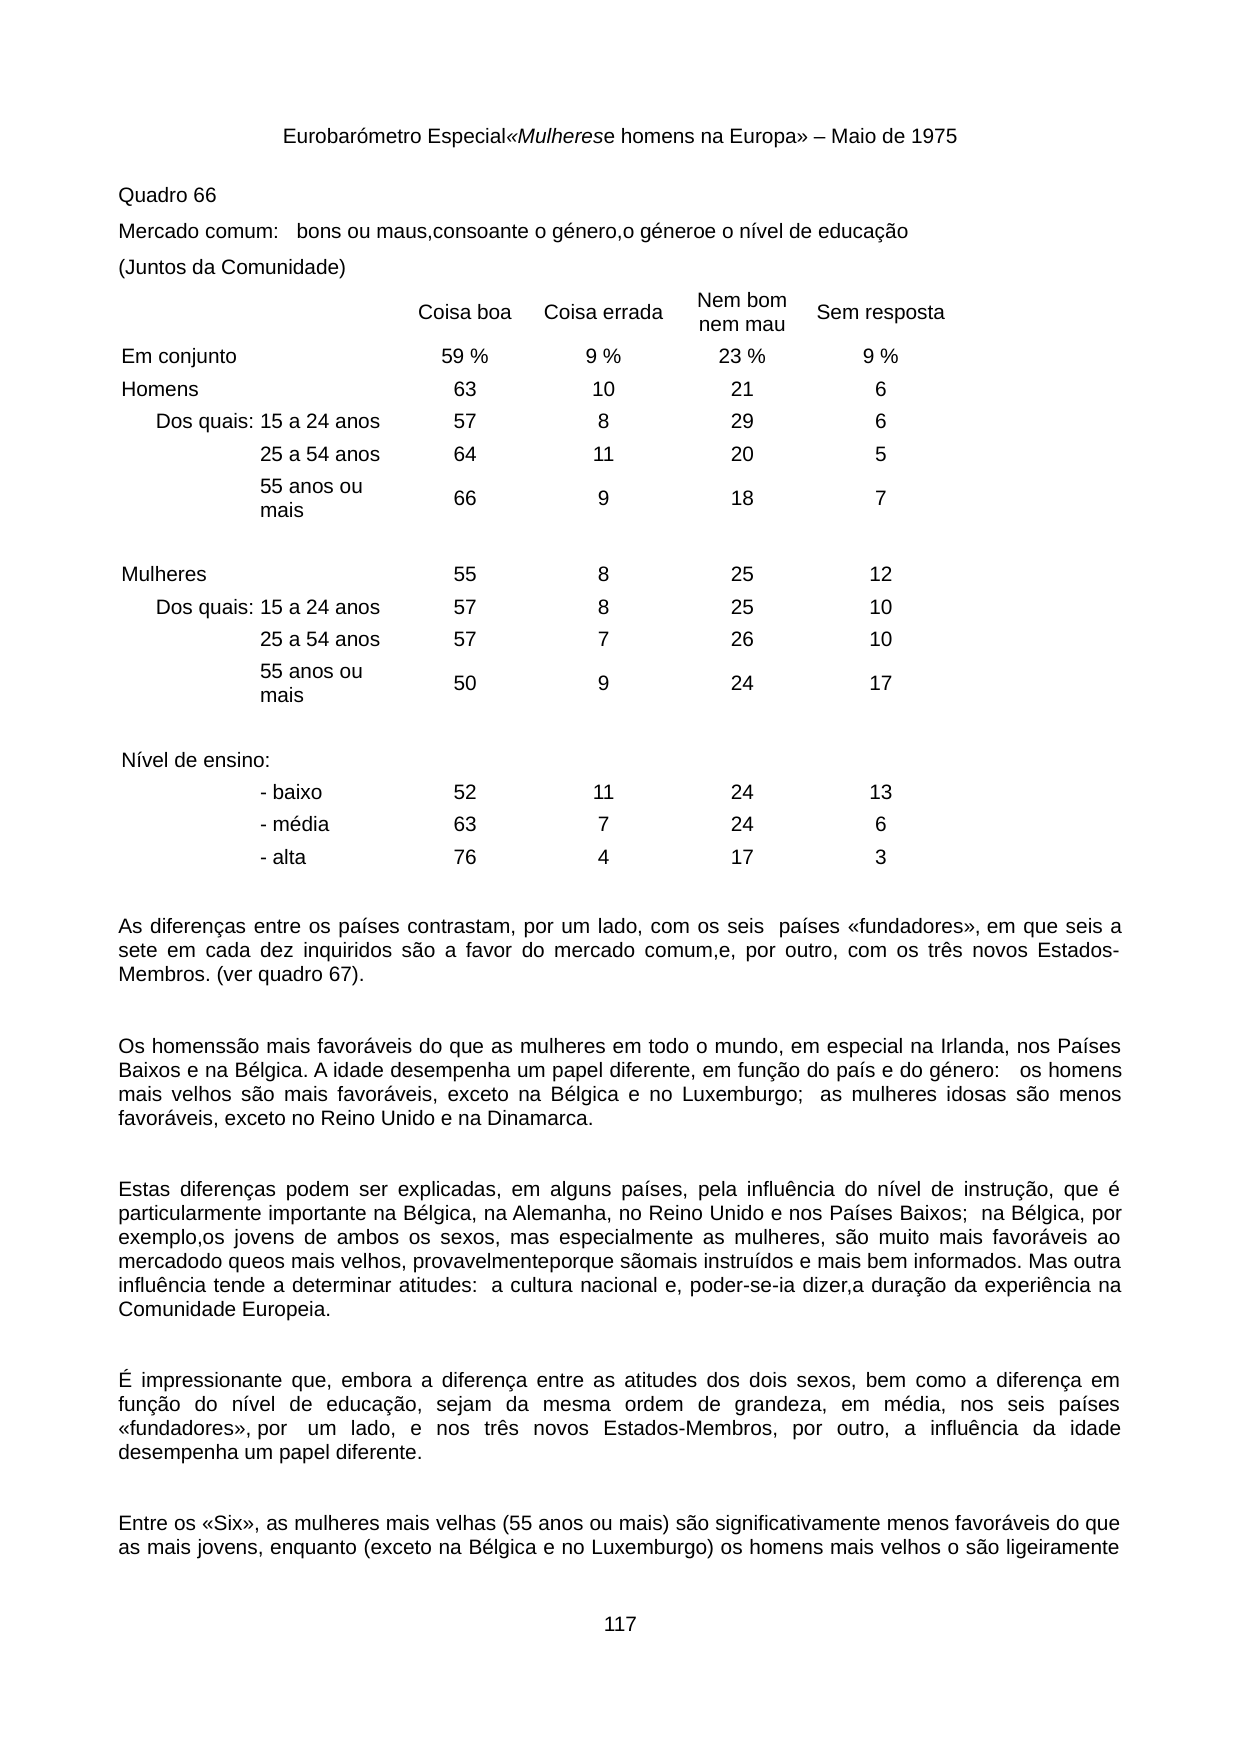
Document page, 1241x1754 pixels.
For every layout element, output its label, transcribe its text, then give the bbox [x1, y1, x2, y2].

table_cell 3 [811, 841, 950, 873]
table_cell 57 [395, 590, 534, 623]
table_cell 25 a 54 anos [257, 437, 395, 470]
table_cell 17 [673, 841, 811, 873]
table_cell Mulheres [118, 558, 257, 590]
table_cell 29 [673, 405, 811, 437]
table_cell [395, 526, 534, 558]
table_header Coisa errada [534, 284, 673, 340]
table_header Sem resposta [811, 284, 950, 340]
table_cell [257, 711, 395, 743]
table_cell Dos quais: [118, 590, 257, 623]
table_cell 25 [673, 590, 811, 623]
table_cell [257, 558, 395, 590]
table_cell [257, 340, 395, 372]
table_cell 8 [534, 558, 673, 590]
table_cell 15 a 24 anos [257, 590, 395, 623]
table_cell 6 [811, 373, 950, 405]
table_cell 5 [811, 437, 950, 470]
table_cell [534, 711, 673, 743]
table_cell [673, 743, 811, 776]
table_cell 17 [811, 655, 950, 711]
table_cell 50 [395, 655, 534, 711]
text Entre os «Six», as mulheres mais velhas (55 anos ou mais) são significativamente menos favoráveis do que as mais jovens, enquanto (exceto na Bélgica e no Luxemburgo) os homens mais velhos o são ligeiramente [118, 1511, 1122, 1559]
text Estas diferenças podem ser explicadas, em alguns países, pela influência do nível de instrução, que é particularmente importante na Bélgica, na Alemanha, no Reino Unido e nos Países Baixos; na Bélgica, por exemplo,os jovens de ambos os sexos, mas especialmente as mulheres, são muito mais favoráveis ao mercadodo queos mais velhos, provavelmenteporque sãomais instruídos e mais bem informados. Mas outra influência tende a determinar atitudes: a cultura nacional e, poder-se-ia dizer,a duração da experiência na Comunidade Europeia. [118, 1177, 1122, 1320]
table_cell 24 [673, 808, 811, 841]
table_cell 25 [673, 558, 811, 590]
table_cell 55 [395, 558, 534, 590]
table_cell 9 % [811, 340, 950, 372]
text Os homenssão mais favoráveis do que as mulheres em todo o mundo, em especial na Irlanda, nos Países Baixos e na Bélgica. A idade desempenha um papel diferente, em função do país e do género: os homens mais velhos são mais favoráveis, exceto na Bélgica e no Luxemburgo; as mulheres idosas são menos favoráveis, exceto no Reino Unido e na Dinamarca. [118, 1033, 1122, 1129]
table_cell - baixo [257, 776, 395, 808]
table_cell 24 [673, 776, 811, 808]
table_cell 10 [811, 623, 950, 655]
table_cell 66 [395, 470, 534, 526]
table_cell 23 % [673, 340, 811, 372]
table_header [257, 284, 395, 340]
table_header Coisa boa [395, 284, 534, 340]
table_cell 9 [534, 655, 673, 711]
table_header Nem bom nem mau [673, 284, 811, 340]
table_cell 7 [811, 470, 950, 526]
table_cell [395, 743, 534, 776]
table_cell [118, 655, 257, 711]
table_cell 20 [673, 437, 811, 470]
table_cell [811, 711, 950, 743]
text É impressionante que, embora a diferença entre as atitudes dos dois sexos, bem como a diferença em função do nível de educação, sejam da mesma ordem de grandeza, em média, nos seis países «fundadores», por um lado, e nos três novos Estados-Membros, por outro, a influência da idade desempenha um papel diferente. [118, 1368, 1122, 1463]
table_cell [534, 743, 673, 776]
text As diferenças entre os países contrastam, por um lado, com os seis países «fundadores», em que seis a sete em cada dez inquiridos são a favor do mercado comum,e, por outro, com os três novos Estados-Membros. (ver quadro 67). [118, 914, 1122, 986]
table_cell [118, 808, 257, 841]
table_cell 9 % [534, 340, 673, 372]
table_cell 6 [811, 405, 950, 437]
table_cell [118, 437, 257, 470]
table_cell [257, 373, 395, 405]
table_cell 24 [673, 655, 811, 711]
table_cell 21 [673, 373, 811, 405]
table_cell 64 [395, 437, 534, 470]
table_cell 18 [673, 470, 811, 526]
table_cell 63 [395, 808, 534, 841]
table_cell [811, 743, 950, 776]
table_cell [673, 526, 811, 558]
table_cell 11 [534, 437, 673, 470]
table_cell [395, 711, 534, 743]
table_cell [811, 526, 950, 558]
table_cell Homens [118, 373, 257, 405]
table_cell [118, 841, 257, 873]
table_cell 55 anos ou mais [257, 655, 395, 711]
table_cell Dos quais: [118, 405, 257, 437]
text Quadro 66 [118, 183, 1122, 207]
table_header [118, 284, 257, 340]
table_cell [673, 711, 811, 743]
table_cell 76 [395, 841, 534, 873]
table_cell 59 % [395, 340, 534, 372]
table_cell 25 a 54 anos [257, 623, 395, 655]
table_cell 7 [534, 808, 673, 841]
table_cell 10 [534, 373, 673, 405]
text (Juntos da Comunidade) [118, 254, 1122, 278]
table_cell 15 a 24 anos [257, 405, 395, 437]
table_cell 55 anos ou mais [257, 470, 395, 526]
table_cell 6 [811, 808, 950, 841]
table_cell 4 [534, 841, 673, 873]
table_cell [118, 526, 257, 558]
table_cell [257, 526, 395, 558]
table_cell [118, 711, 257, 743]
table_cell [118, 623, 257, 655]
table_cell Nível de ensino: [118, 743, 395, 776]
table_cell 57 [395, 405, 534, 437]
table_cell [118, 470, 257, 526]
table_cell [534, 526, 673, 558]
table_cell 26 [673, 623, 811, 655]
table_cell 12 [811, 558, 950, 590]
table_cell 10 [811, 590, 950, 623]
table_cell - média [257, 808, 395, 841]
table_cell 63 [395, 373, 534, 405]
table_cell 13 [811, 776, 950, 808]
table_cell 9 [534, 470, 673, 526]
table_cell 8 [534, 405, 673, 437]
table_cell 52 [395, 776, 534, 808]
table_cell Em conjunto [118, 340, 257, 372]
table_cell 8 [534, 590, 673, 623]
text Mercado comum: bons ou maus,consoante o género,o géneroe o nível de educação [118, 219, 1122, 243]
table_cell 11 [534, 776, 673, 808]
table_cell [118, 776, 257, 808]
table_cell - alta [257, 841, 395, 873]
table_cell 7 [534, 623, 673, 655]
table_cell 57 [395, 623, 534, 655]
